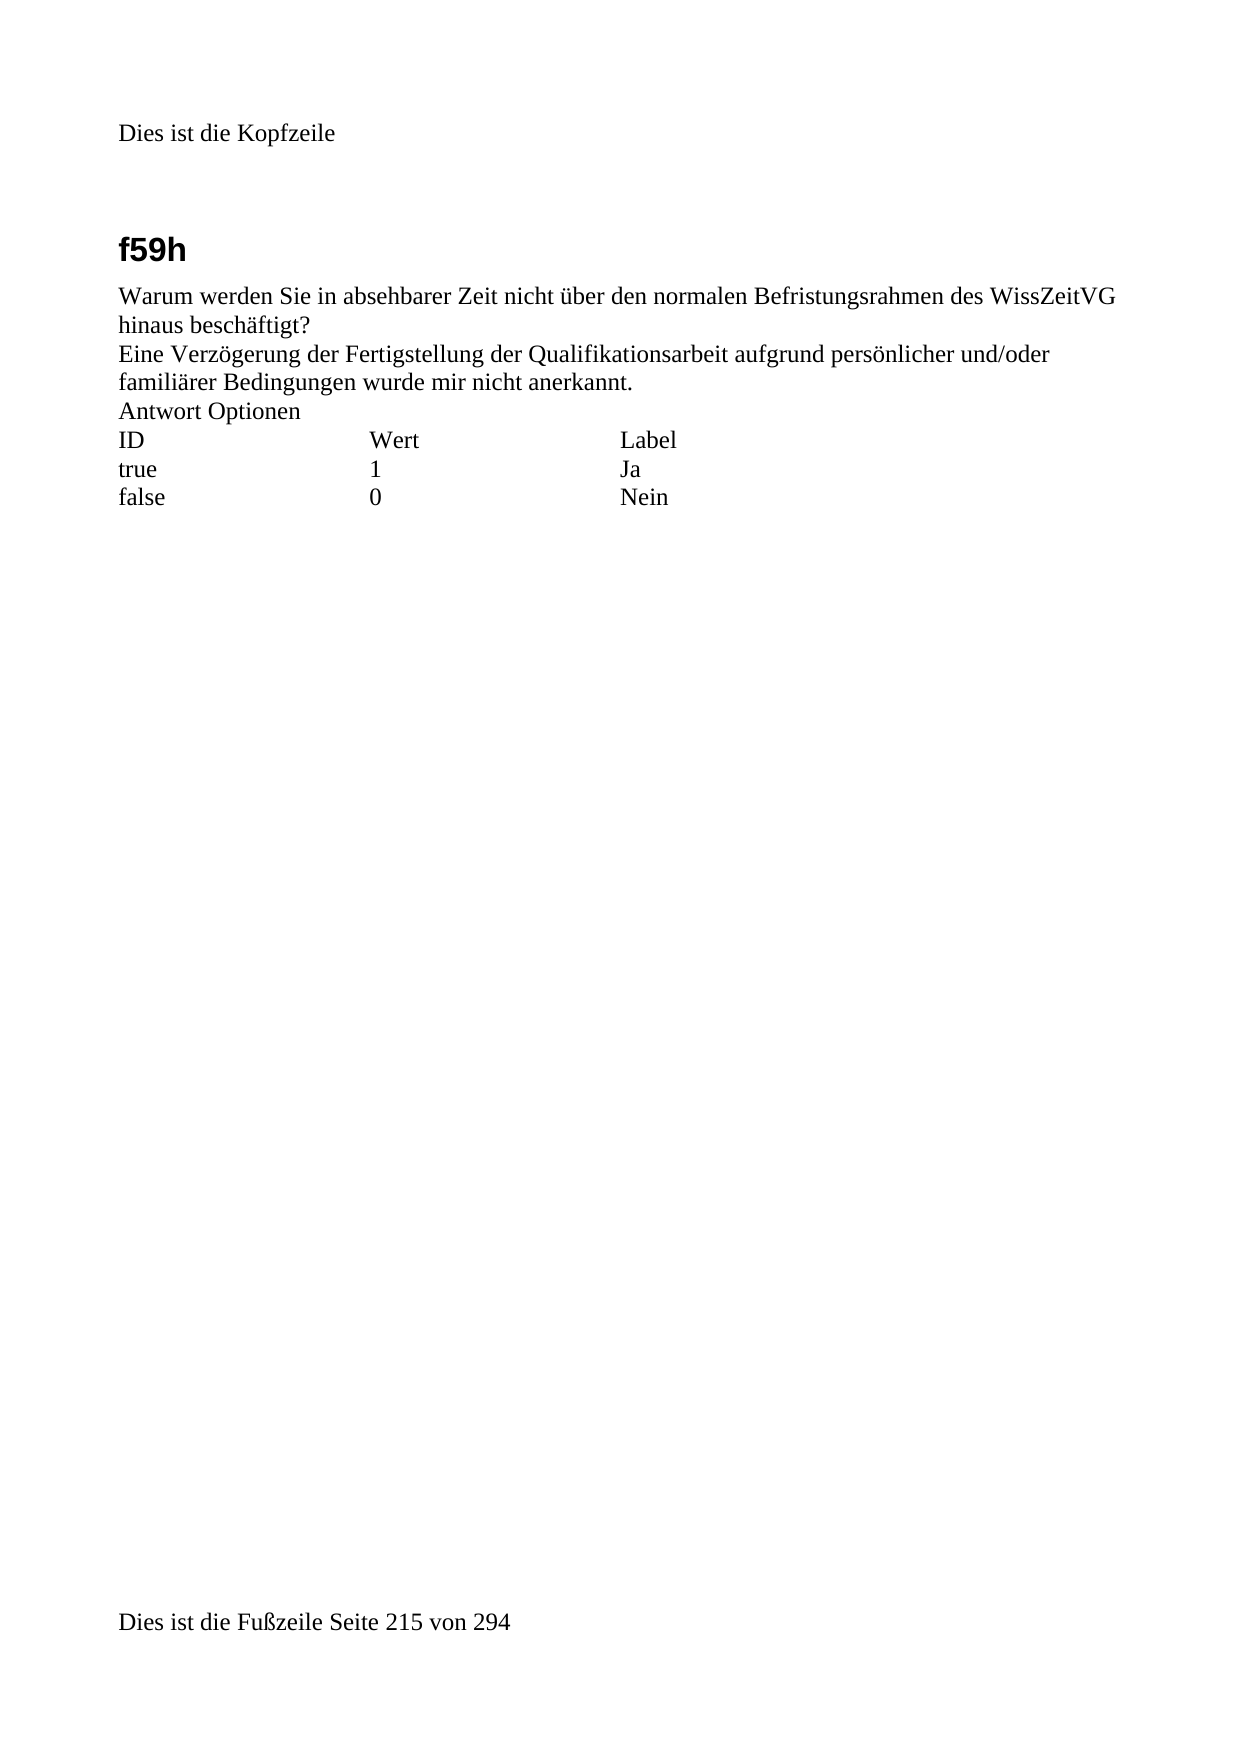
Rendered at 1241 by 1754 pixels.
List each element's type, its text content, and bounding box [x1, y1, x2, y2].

text Eine Verzögerung der Fertigstellung der Qualifikationsarbeit aufgrund persönlicher und/oder familiärer Bedingungen wurde mir nicht anerkannt. [118, 339, 1122, 396]
text Warum werden Sie in absehbarer Zeit nicht über den normalen Befristungsrahmen des WissZeitVG hinaus beschäftigt? [118, 281, 1122, 339]
table_cell 1 [369, 454, 620, 482]
table_header Label [620, 425, 871, 454]
table_header Wert [369, 425, 620, 454]
table_cell Ja [620, 454, 871, 482]
subtitle f59h [118, 230, 1122, 269]
table_cell 0 [369, 483, 620, 511]
text Antwort Optionen [118, 396, 1122, 425]
table_cell false [118, 483, 369, 511]
table_cell true [118, 454, 369, 482]
table_cell Nein [620, 483, 871, 511]
table_header ID [118, 425, 369, 454]
